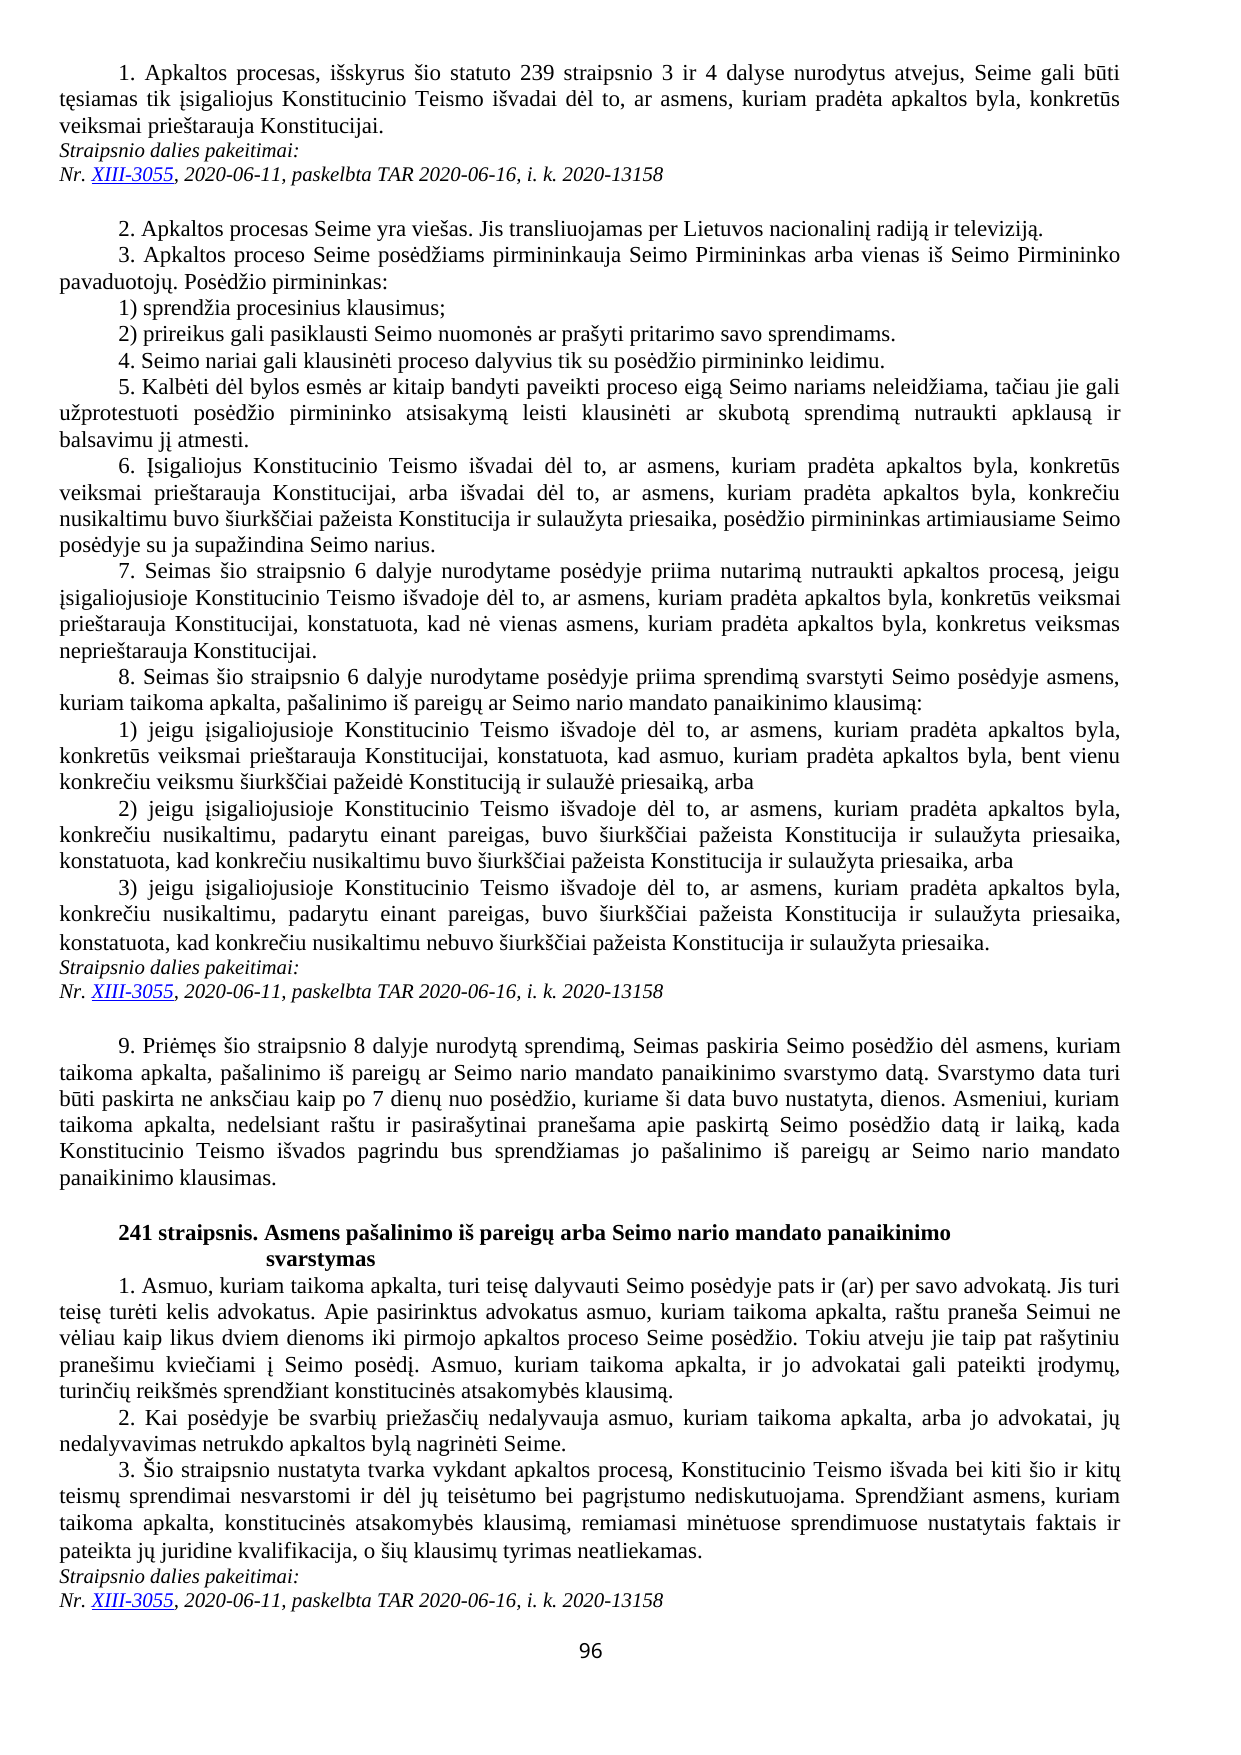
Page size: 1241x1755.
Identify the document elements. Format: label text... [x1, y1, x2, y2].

text 7. Seimas šio straipsnio 6 dalyje nurodytame posėdyje priima nutarimą nutraukti apkaltos procesą, jeigu įsigaliojusioje Konstitucinio Teismo išvadoje dėl to, ar asmens, kuriam pradėta apkaltos byla, konkretūs veiksmai prieštarauja Konstitucijai, konstatuota, kad nė vienas asmens, kuriam pradėta apkaltos byla, konkretus veiksmas neprieštarauja Konstitucijai. [59, 558, 1122, 663]
text 1. Asmuo, kuriam taikoma apkalta, turi teisę dalyvauti Seimo posėdyje pats ir (ar) per savo advokatą. Jis turi teisę turėti kelis advokatus. Apie pasirinktus advokatus asmuo, kuriam taikoma apkalta, raštu praneša Seimui ne vėliau kaip likus dviem dienoms iki pirmojo apkaltos proceso Seime posėdžio. Tokiu atveju jie taip pat rašytiniu pranešimu kviečiami į Seimo posėdį. Asmuo, kuriam taikoma apkalta, ir jo advokatai gali pateikti įrodymų, turinčių reikšmės sprendžiant konstitucinės atsakomybės klausimą. [59, 1272, 1122, 1403]
text 1) sprendžia procesinius klausimus; [59, 294, 1122, 320]
text 4. Seimo nariai gali klausinėti proceso dalyvius tik su posėdžio pirmininko leidimu. [59, 347, 1122, 373]
text 3. Šio straipsnio nustatyta tvarka vykdant apkaltos procesą, Konstitucinio Teismo išvada bei kiti šio ir kitų teismų sprendimai nesvarstomi ir dėl jų teisėtumo bei pagrįstumo nediskutuojama. Sprendžiant asmens, kuriam taikoma apkalta, konstitucinės atsakomybės klausimą, remiamasi minėtuose sprendimuose nustatytais faktais ir pateikta jų juridine kvalifikacija, o šių klausimų tyrimas neatliekamas. [59, 1456, 1122, 1564]
text svarstymas [59, 1245, 1122, 1272]
text 2. Kai posėdyje be svarbių priežasčių nedalyvauja asmuo, kuriam taikoma apkalta, arba jo advokatai, jų nedalyvavimas netrukdo apkaltos bylą nagrinėti Seime. [59, 1403, 1122, 1456]
text 9. Priėmęs šio straipsnio 8 dalyje nurodytą sprendimą, Seimas paskiria Seimo posėdžio dėl asmens, kuriam taikoma apkalta, pašalinimo iš pareigų ar Seimo nario mandato panaikinimo svarstymo datą. Svarstymo data turi būti paskirta ne anksčiau kaip po 7 dienų nuo posėdžio, kuriame ši data buvo nustatyta, dienos. Asmeniui, kuriam taikoma apkalta, nedelsiant raštu ir pasirašytinai pranešama apie paskirtą Seimo posėdžio datą ir laiką, kada Konstitucinio Teismo išvados pagrindu bus sprendžiamas jo pašalinimo iš pareigų ar Seimo nario mandato panaikinimo klausimas. [59, 1032, 1122, 1190]
text Nr. XIII-3055, 2020-06-11, paskelbta TAR 2020-06-16, i. k. 2020-13158 [59, 979, 1122, 1003]
text 1) jeigu įsigaliojusioje Konstitucinio Teismo išvadoje dėl to, ar asmens, kuriam pradėta apkaltos byla, konkretūs veiksmai prieštarauja Konstitucijai, konstatuota, kad asmuo, kuriam pradėta apkaltos byla, bent vienu konkrečiu veiksmu šiurkščiai pažeidė Konstituciją ir sulaužė priesaiką, arba [59, 716, 1122, 795]
text Straipsnio dalies pakeitimai: [59, 138, 1122, 162]
text 241 straipsnis. Asmens pašalinimo iš pareigų arba Seimo nario mandato panaikinimo [59, 1219, 1122, 1245]
text Nr. XIII-3055, 2020-06-11, paskelbta TAR 2020-06-16, i. k. 2020-13158 [59, 162, 1122, 186]
text Straipsnio dalies pakeitimai: [59, 955, 1122, 979]
text 8. Seimas šio straipsnio 6 dalyje nurodytame posėdyje priima sprendimą svarstyti Seimo posėdyje asmens, kuriam taikoma apkalta, pašalinimo iš pareigų ar Seimo nario mandato panaikinimo klausimą: [59, 663, 1122, 716]
text 2) prireikus gali pasiklausti Seimo nuomonės ar prašyti pritarimo savo sprendimams. [59, 320, 1122, 347]
text Straipsnio dalies pakeitimai: [59, 1564, 1122, 1588]
text 2) jeigu įsigaliojusioje Konstitucinio Teismo išvadoje dėl to, ar asmens, kuriam pradėta apkaltos byla, konkrečiu nusikaltimu, padarytu einant pareigas, buvo šiurkščiai pažeista Konstitucija ir sulaužyta priesaika, konstatuota, kad konkrečiu nusikaltimu buvo šiurkščiai pažeista Konstitucija ir sulaužyta priesaika, arba [59, 795, 1122, 874]
text 1. Apkaltos procesas, išskyrus šio statuto 239 straipsnio 3 ir 4 dalyse nurodytus atvejus, Seime gali būti tęsiamas tik įsigaliojus Konstitucinio Teismo išvadai dėl to, ar asmens, kuriam pradėta apkaltos byla, konkretūs veiksmai prieštarauja Konstitucijai. [59, 59, 1122, 138]
text 5. Kalbėti dėl bylos esmės ar kitaip bandyti paveikti proceso eigą Seimo nariams neleidžiama, tačiau jie gali užprotestuoti posėdžio pirmininko atsisakymą leisti klausinėti ar skubotą sprendimą nutraukti apklausą ir balsavimu jį atmesti. [59, 373, 1122, 452]
text 2. Apkaltos procesas Seime yra viešas. Jis transliuojamas per Lietuvos nacionalinį radiją ir televiziją. [59, 215, 1122, 241]
text Nr. XIII-3055, 2020-06-11, paskelbta TAR 2020-06-16, i. k. 2020-13158 [59, 1588, 1122, 1612]
text 3) jeigu įsigaliojusioje Konstitucinio Teismo išvadoje dėl to, ar asmens, kuriam pradėta apkaltos byla, konkrečiu nusikaltimu, padarytu einant pareigas, buvo šiurkščiai pažeista Konstitucija ir sulaužyta priesaika, konstatuota, kad konkrečiu nusikaltimu nebuvo šiurkščiai pažeista Konstitucija ir sulaužyta priesaika. [59, 874, 1122, 955]
text 6. Įsigaliojus Konstitucinio Teismo išvadai dėl to, ar asmens, kuriam pradėta apkaltos byla, konkretūs veiksmai prieštarauja Konstitucijai, arba išvadai dėl to, ar asmens, kuriam pradėta apkaltos byla, konkrečiu nusikaltimu buvo šiurkščiai pažeista Konstitucija ir sulaužyta priesaika, posėdžio pirmininkas artimiausiame Seimo posėdyje su ja supažindina Seimo narius. [59, 452, 1122, 558]
text 3. Apkaltos proceso Seime posėdžiams pirmininkauja Seimo Pirmininkas arba vienas iš Seimo Pirmininko pavaduotojų. Posėdžio pirmininkas: [59, 241, 1122, 294]
